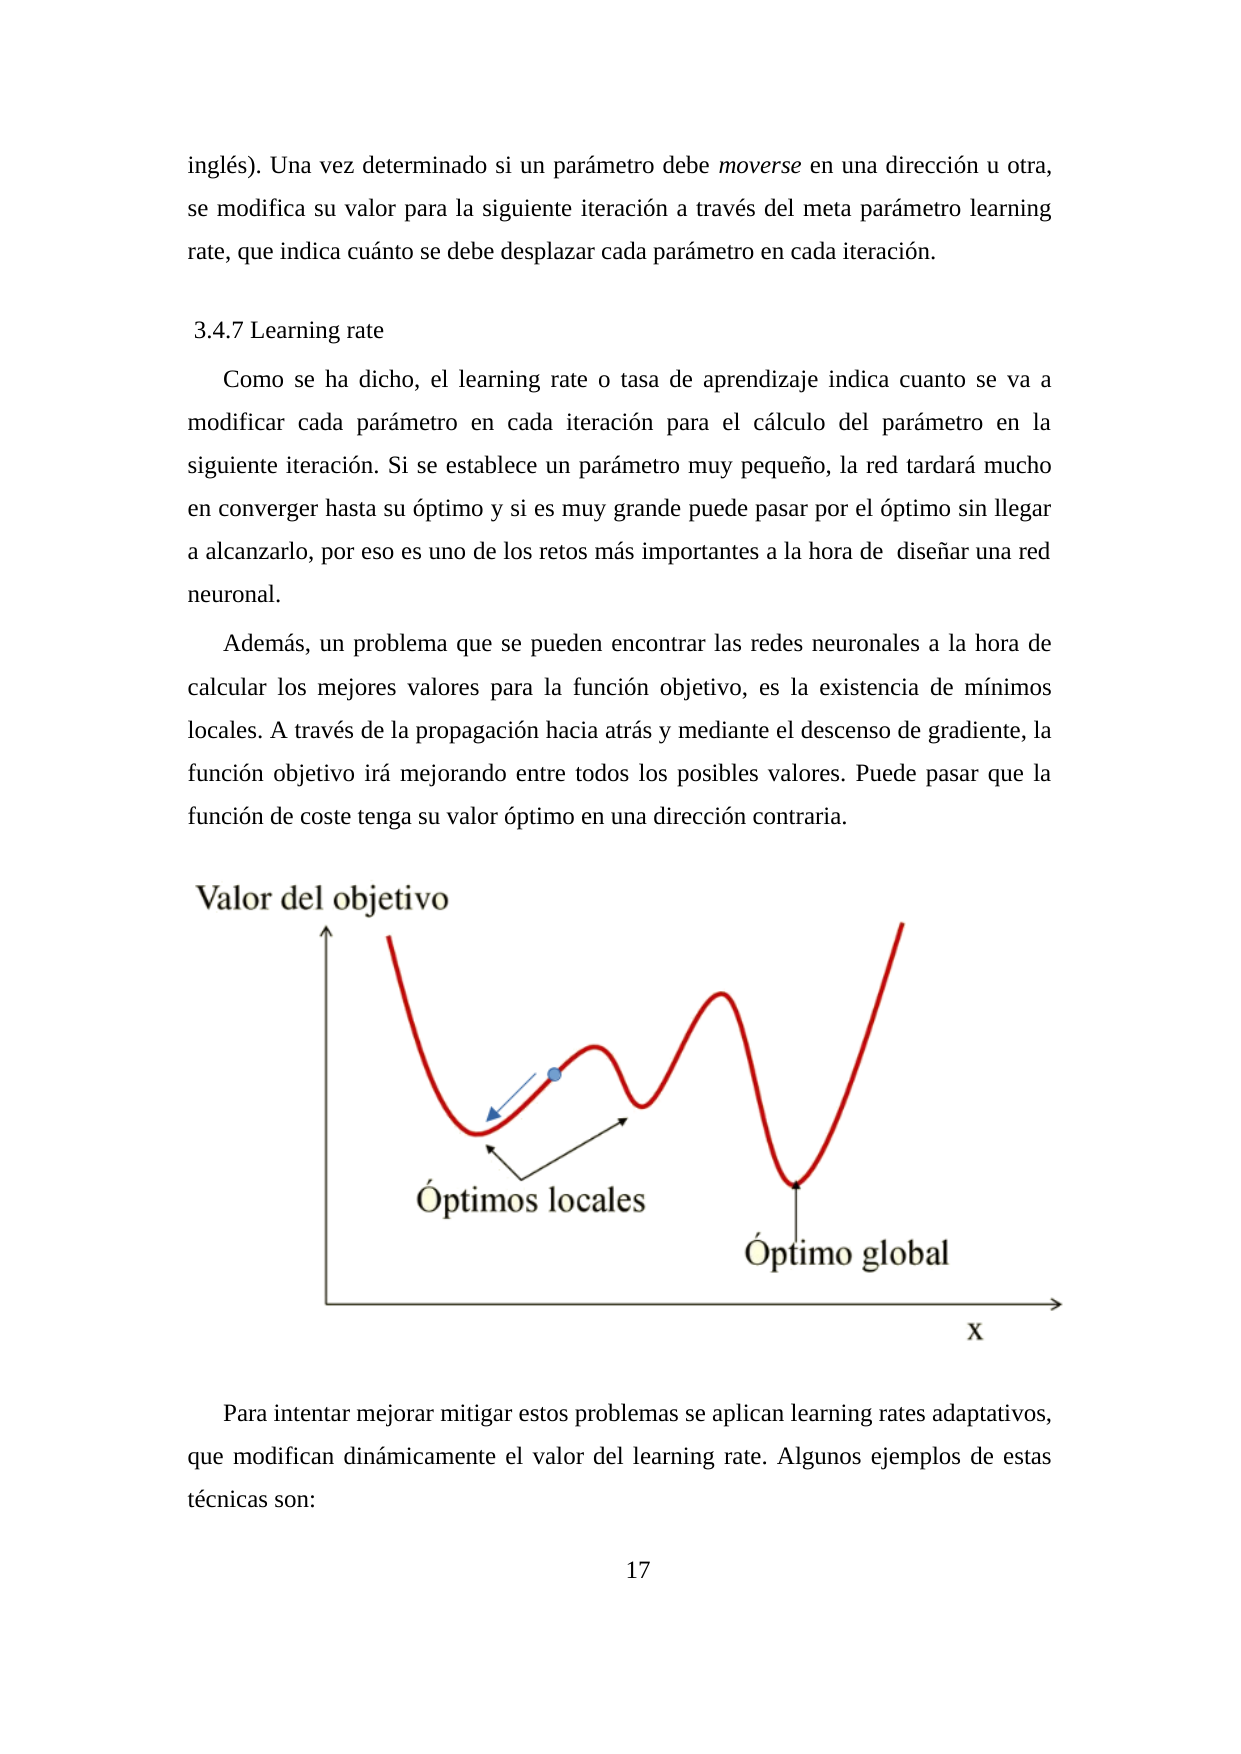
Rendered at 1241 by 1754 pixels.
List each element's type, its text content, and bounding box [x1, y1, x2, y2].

text Para intentar mejorar mitigar estos problemas se aplican learning rates adaptativos, que modifican dinámicamente el valor del learning rate. Algunos ejemplos de estas técnicas son: [187, 1367, 1053, 1513]
text inglés). Una vez determinado si un parámetro debe moverse en una dirección u otra, se modifica su valor para la siguiente iteración a través del meta parámetro learning rate, que indica cuánto se debe desplazar cada parámetro en cada iteración. [187, 150, 1053, 265]
text Además, un problema que se pueden encontrar las redes neuronales a la hora de calcular los mejores valores para la función objetivo, es la existencia de mínimos locales. A través de la propagación hacia atrás y mediante el descenso de gradiente, la función objetivo irá mejorando entre todos los posibles valores. Puede pasar que la función de coste tenga su valor óptimo en una dirección contraria. [187, 628, 1053, 830]
picture [177, 850, 1063, 1367]
subtitle Learning rate [187, 315, 1053, 343]
text Como se ha dicho, el learning rate o tasa de aprendizaje indica cuanto se va a modificar cada parámetro en cada iteración para el cálculo del parámetro en la siguiente iteración. Si se establece un parámetro muy pequeño, la red tardará mucho en converger hasta su óptimo y si es muy grande puede pasar por el óptimo sin llegar a alcanzarlo, por eso es uno de los retos más importantes a la hora de diseñar una red neuronal. [187, 364, 1053, 608]
